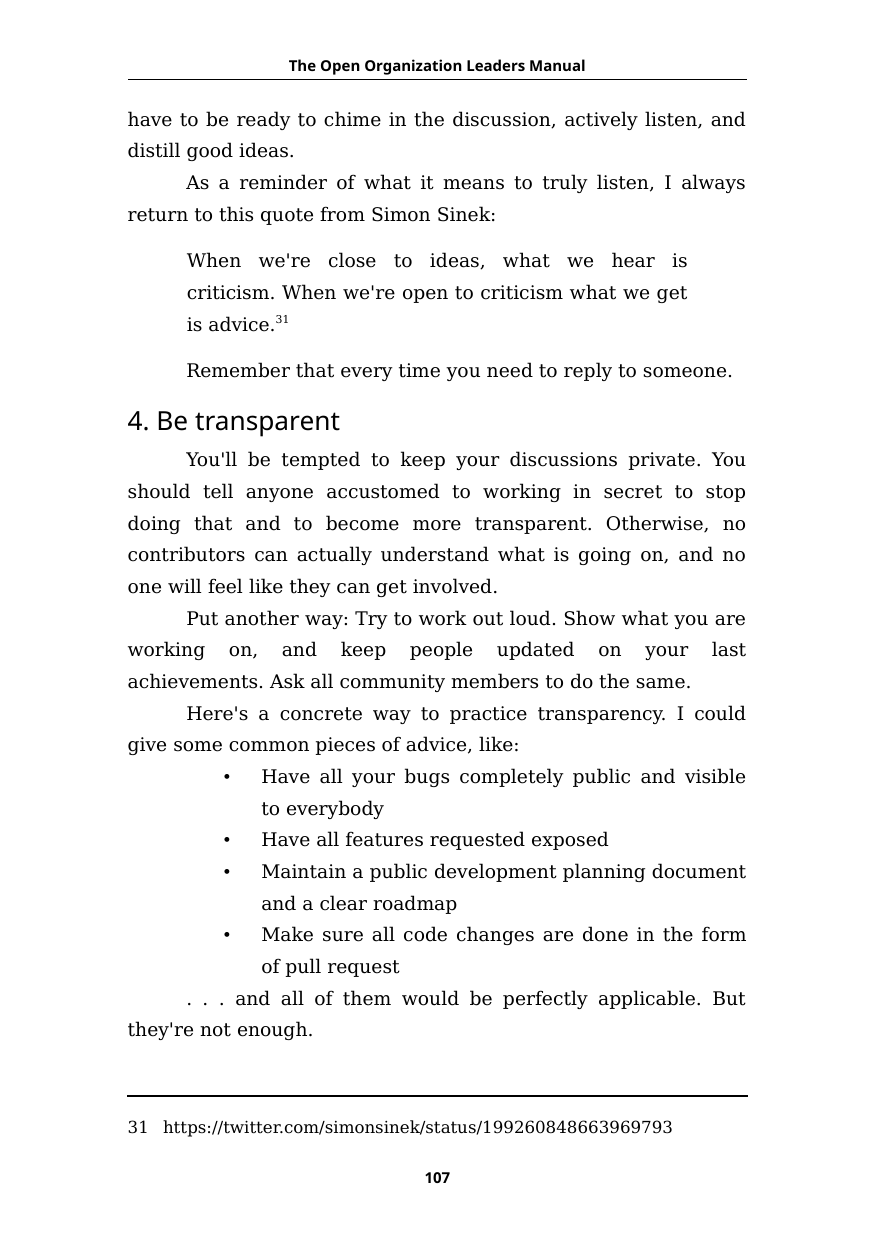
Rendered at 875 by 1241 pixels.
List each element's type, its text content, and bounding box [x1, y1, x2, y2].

text Remember that every time you need to reply to someone. [127, 360, 747, 382]
text have to be ready to chime in the discussion, actively listen, and distill good ideas. [127, 109, 747, 162]
text As a reminder of what it means to truly listen, I always return to this quote from Simon Sinek: [127, 172, 747, 226]
list Maintain a public development planning document and a clear roadmap [223, 861, 747, 915]
text You'll be tempted to keep your discussions private. You should tell anyone accustomed to working in secret to stop doing that and to become more transparent. Otherwise, no contributors can actually understand what is going on, and no one will feel like they can get involved. [127, 449, 747, 598]
text https://twitter.com/simonsinek/status/199260848663969793 [127, 1118, 747, 1138]
text Put another way: Try to work out loud. Show what you are working on, and keep people updated on your last achievements. Ask all community members to do the same. [127, 608, 747, 693]
list Have all features requested exposed [223, 829, 747, 851]
list Make sure all code changes are done in the form of pull request [223, 924, 747, 978]
text When we're close to ideas, what we hear is criticism. When we're open to criticism what we get is advice. [187, 250, 688, 336]
subtitle 4. Be transparent [127, 407, 747, 437]
list Have all your bugs completely public and visible to everybody [223, 766, 747, 820]
text Here's a concrete way to practice transparency. I could give some common pieces of advice, like: [127, 703, 747, 756]
text . . . and all of them would be perfectly applicable. But they're not enough. [127, 988, 747, 1041]
